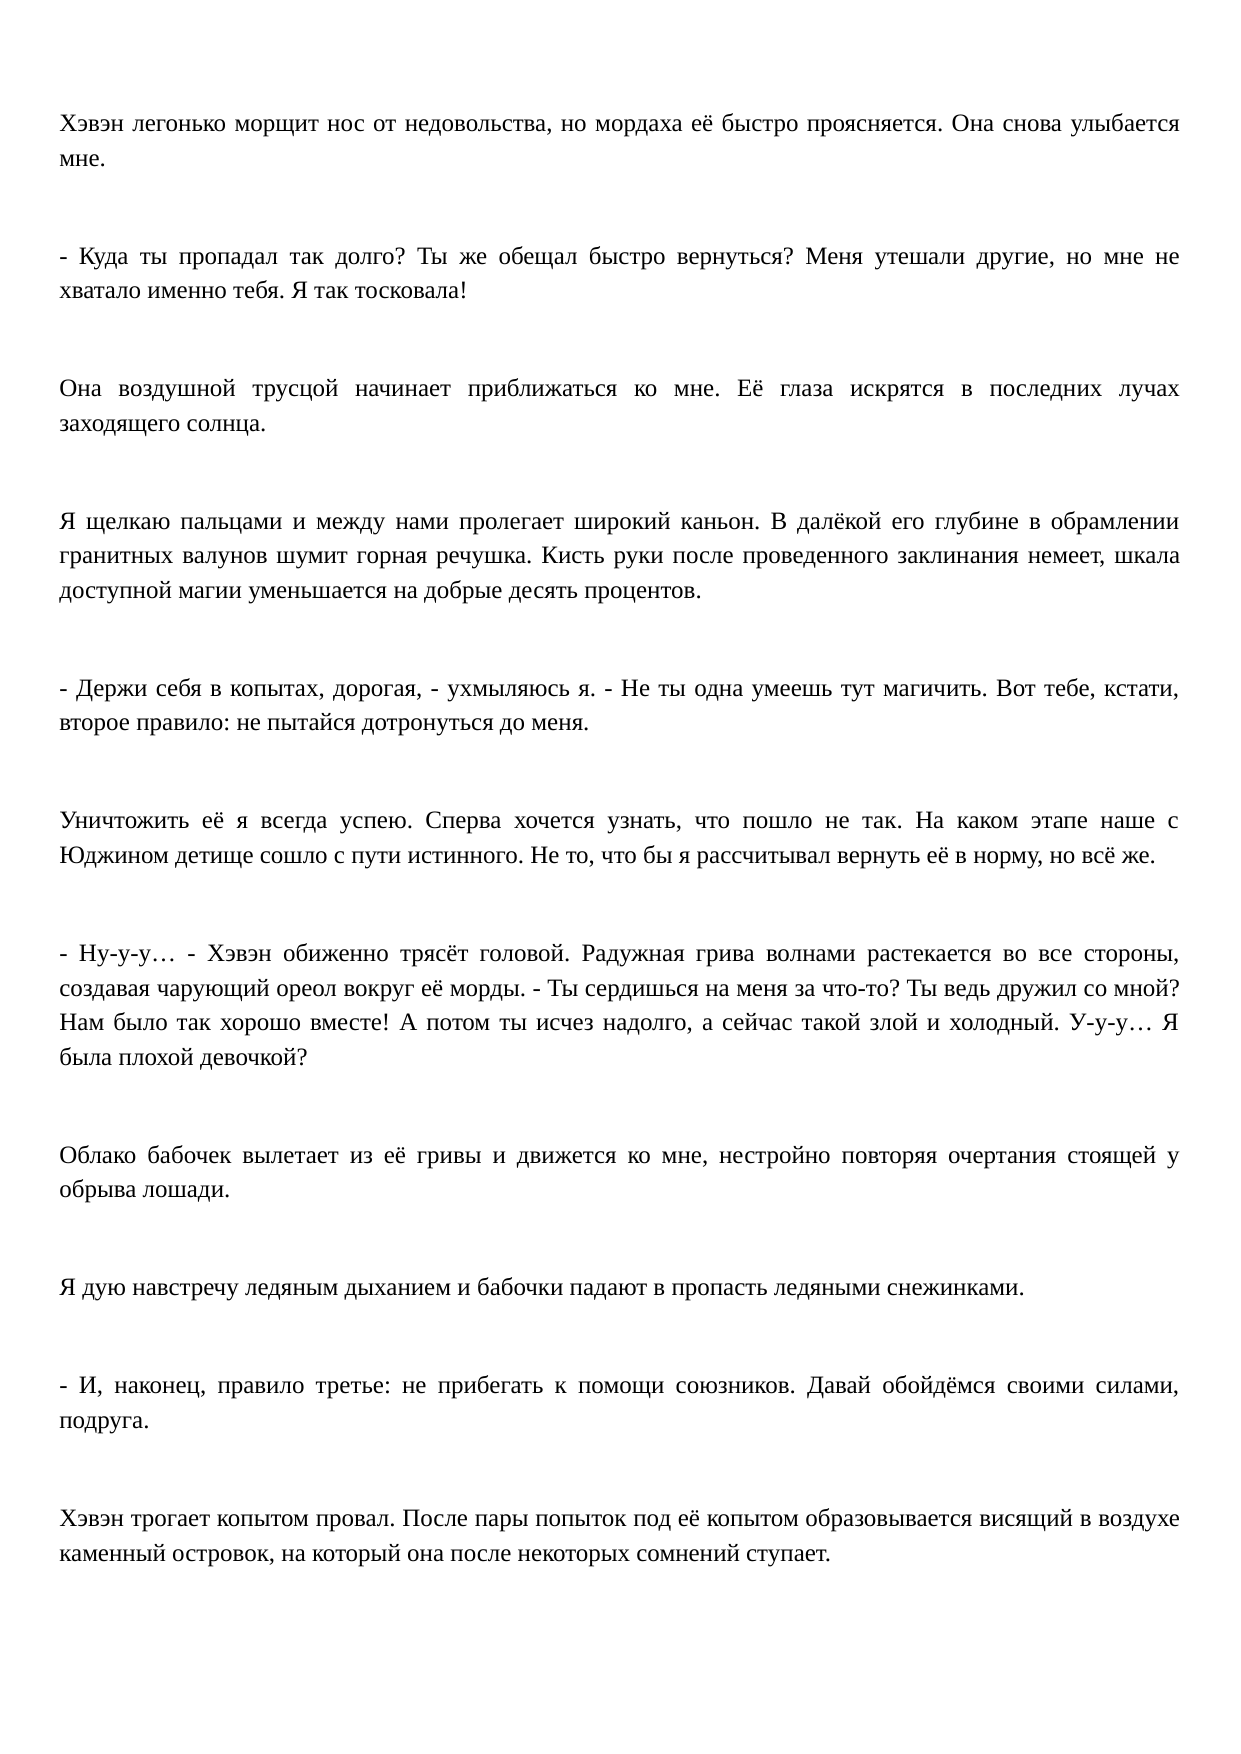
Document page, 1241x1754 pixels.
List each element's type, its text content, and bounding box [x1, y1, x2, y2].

text - И, наконец, правило третье: не прибегать к помощи союзников. Давай обойдёмся своими силами, подруга. [59, 1371, 1181, 1434]
text Она воздушной трусцой начинает приближаться ко мне. Её глаза искрятся в последних лучах заходящего солнца. [59, 373, 1181, 437]
text - Держи себя в копытах, дорогая, - ухмыляюсь я. - Не ты одна умеешь тут магичить. Вот тебе, кстати, второе правило: не пытайся дотронуться до меня. [59, 673, 1181, 736]
text Уничтожить её я всегда успею. Сперва хочется узнать, что пошло не так. На каком этапе наше с Юджином детище сошло с пути истинного. Не то, что бы я рассчитывал вернуть её в норму, но всё же. [59, 806, 1181, 869]
text Я дую навстречу ледяным дыханием и бабочки падают в пропасть ледяными снежинками. [59, 1272, 1181, 1301]
text Хэвэн трогает копытом провал. После пары попыток под её копытом образовывается висящий в воздухе каменный островок, на который она после некоторых сомнений ступает. [59, 1503, 1181, 1566]
text - Ну-у-у… - Хэвэн обиженно трясёт головой. Радужная грива волнами растекается во все стороны, создавая чарующий ореол вокруг её морды. - Ты сердишься на меня за что-то? Ты ведь дружил со мной? Нам было так хорошо вместе! А потом ты исчез надолго, а сейчас такой злой и холодный. У-у-у… Я была плохой девочкой? [59, 938, 1181, 1070]
text Облако бабочек вылетает из её гривы и движется ко мне, нестройно повторяя очертания стоящей у обрыва лошади. [59, 1140, 1181, 1203]
text Я щелкаю пальцами и между нами пролегает широкий каньон. В далёкой его глубине в обрамлении гранитных валунов шумит горная речушка. Кисть руки после проведенного заклинания немеет, шкала доступной магии уменьшается на добрые десять процентов. [59, 506, 1181, 604]
text Хэвэн легонько морщит нос от недовольства, но мордаха её быстро проясняется. Она снова улыбается мне. [59, 108, 1181, 171]
text - Куда ты пропадал так долго? Ты же обещал быстро вернуться? Меня утешали другие, но мне не хватало именно тебя. Я так тосковала! [59, 241, 1181, 304]
